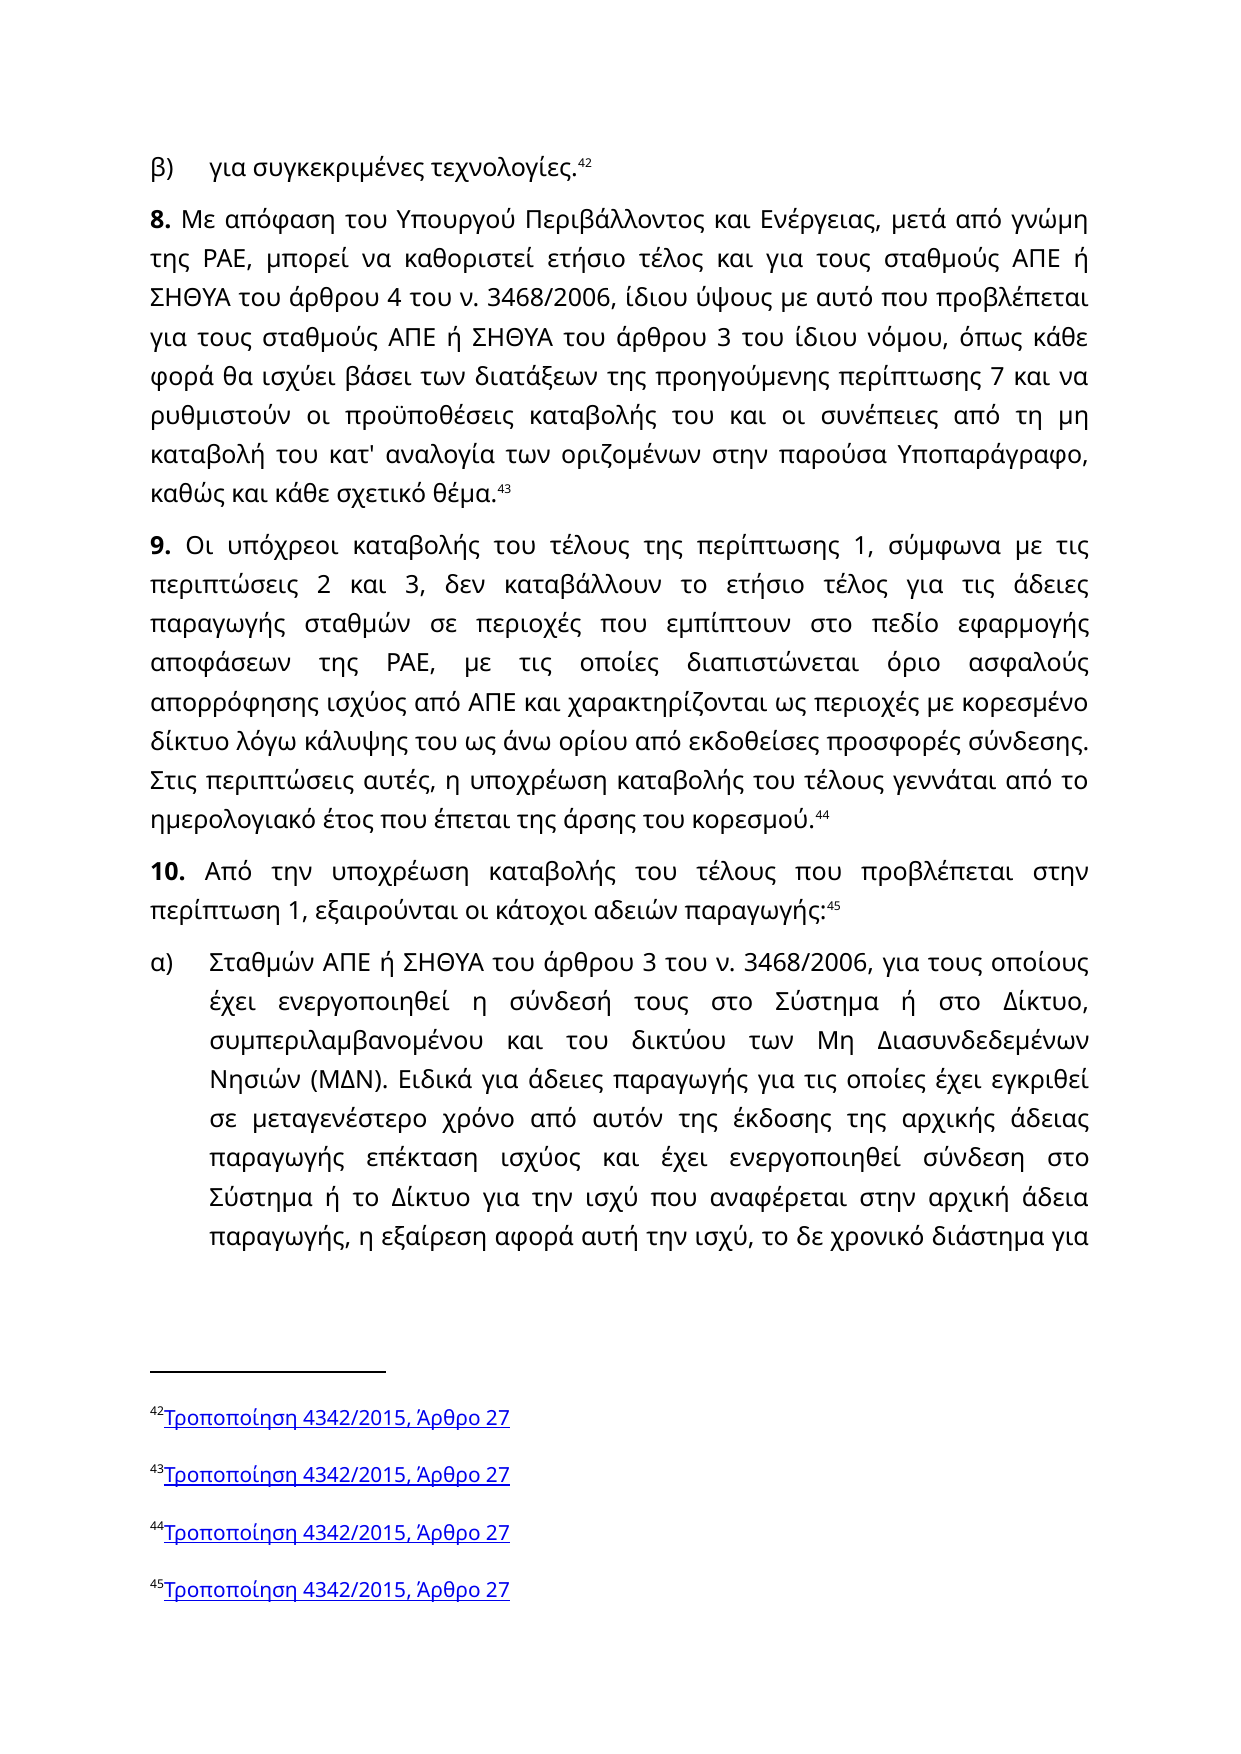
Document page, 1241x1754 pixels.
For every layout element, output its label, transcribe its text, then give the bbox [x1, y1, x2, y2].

text 9. Οι υπόχρεοι καταβολής του τέλους της περίπτωσης 1, σύμφωνα με τις περιπτώσεις 2 και 3, δεν καταβάλλουν το ετήσιο τέλος για τις άδειες παραγωγής σταθμών σε περιοχές που εμπίπτουν στο πεδίο εφαρμογής αποφάσεων της ΡΑΕ, με τις οποίες διαπιστώνεται όριο ασφαλούς απορρόφησης ισχύος από ΑΠΕ και χαρακτηρίζονται ως περιοχές με κορεσμένο δίκτυο λόγω κάλυψης του ως άνω ορίου από εκδοθείσες προσφορές σύνδεσης. Στις περιπτώσεις αυτές, η υποχρέωση καταβολής του τέλους γεννάται από το ημερολογιακό έτος που έπεται της άρσης του κορεσμού. [150, 527, 1090, 836]
text Τροποποίηση 4342/2015, Άρθρο 27 [150, 1403, 1090, 1431]
text 10. Από την υποχρέωση καταβολής του τέλους που προβλέπεται στην περίπτωση 1, εξαιρούνται οι κάτοχοι αδειών παραγωγής: [150, 853, 1090, 927]
text Τροποποίηση 4342/2015, Άρθρο 27 [150, 1576, 1090, 1604]
list α) Σταθμών ΑΠΕ ή ΣΗΘΥΑ του άρθρου 3 του ν. 3468/2006, για τους οποίους έχει ενεργοποιηθεί η σύνδεσή τους στο Σύστημα ή στο Δίκτυο, συμπεριλαμβανομένου και του δικτύου των Μη Διασυνδεδεμένων Νησιών (ΜΔΝ). Ειδικά για άδειες παραγωγής για τις οποίες έχει εγκριθεί σε μεταγενέστερο χρόνο από αυτόν της έκδοσης της αρχικής άδειας παραγωγής επέκταση ισχύος και έχει ενεργοποιηθεί σύνδεση στο Σύστημα ή το Δίκτυο για την ισχύ που αναφέρεται στην αρχική άδεια παραγωγής, η εξαίρεση αφορά αυτή την ισχύ, το δε χρονικό διάστημα για [150, 944, 1090, 1252]
list β) για συγκεκριμένες τεχνολογίες. [150, 150, 1090, 184]
text 8. Με απόφαση του Υπουργού Περιβάλλοντος και Ενέργειας, μετά από γνώμη της ΡΑΕ, μπορεί να καθοριστεί ετήσιο τέλος και για τους σταθμούς ΑΠΕ ή ΣΗΘΥΑ του άρθρου 4 του ν. 3468/2006, ίδιου ύψους με αυτό που προβλέπεται για τους σταθμούς ΑΠΕ ή ΣΗΘΥΑ του άρθρου 3 του ίδιου νόμου, όπως κάθε φορά θα ισχύει βάσει των διατάξεων της προηγούμενης περίπτωσης 7 και να ρυθμιστούν οι προϋποθέσεις καταβολής του και οι συνέπειες από τη μη καταβολή του κατ' αναλογία των οριζομένων στην παρούσα Υποπαράγραφο, καθώς και κάθε σχετικό θέμα. [150, 202, 1090, 510]
text Τροποποίηση 4342/2015, Άρθρο 27 [150, 1460, 1090, 1489]
text Τροποποίηση 4342/2015, Άρθρο 27 [150, 1518, 1090, 1546]
